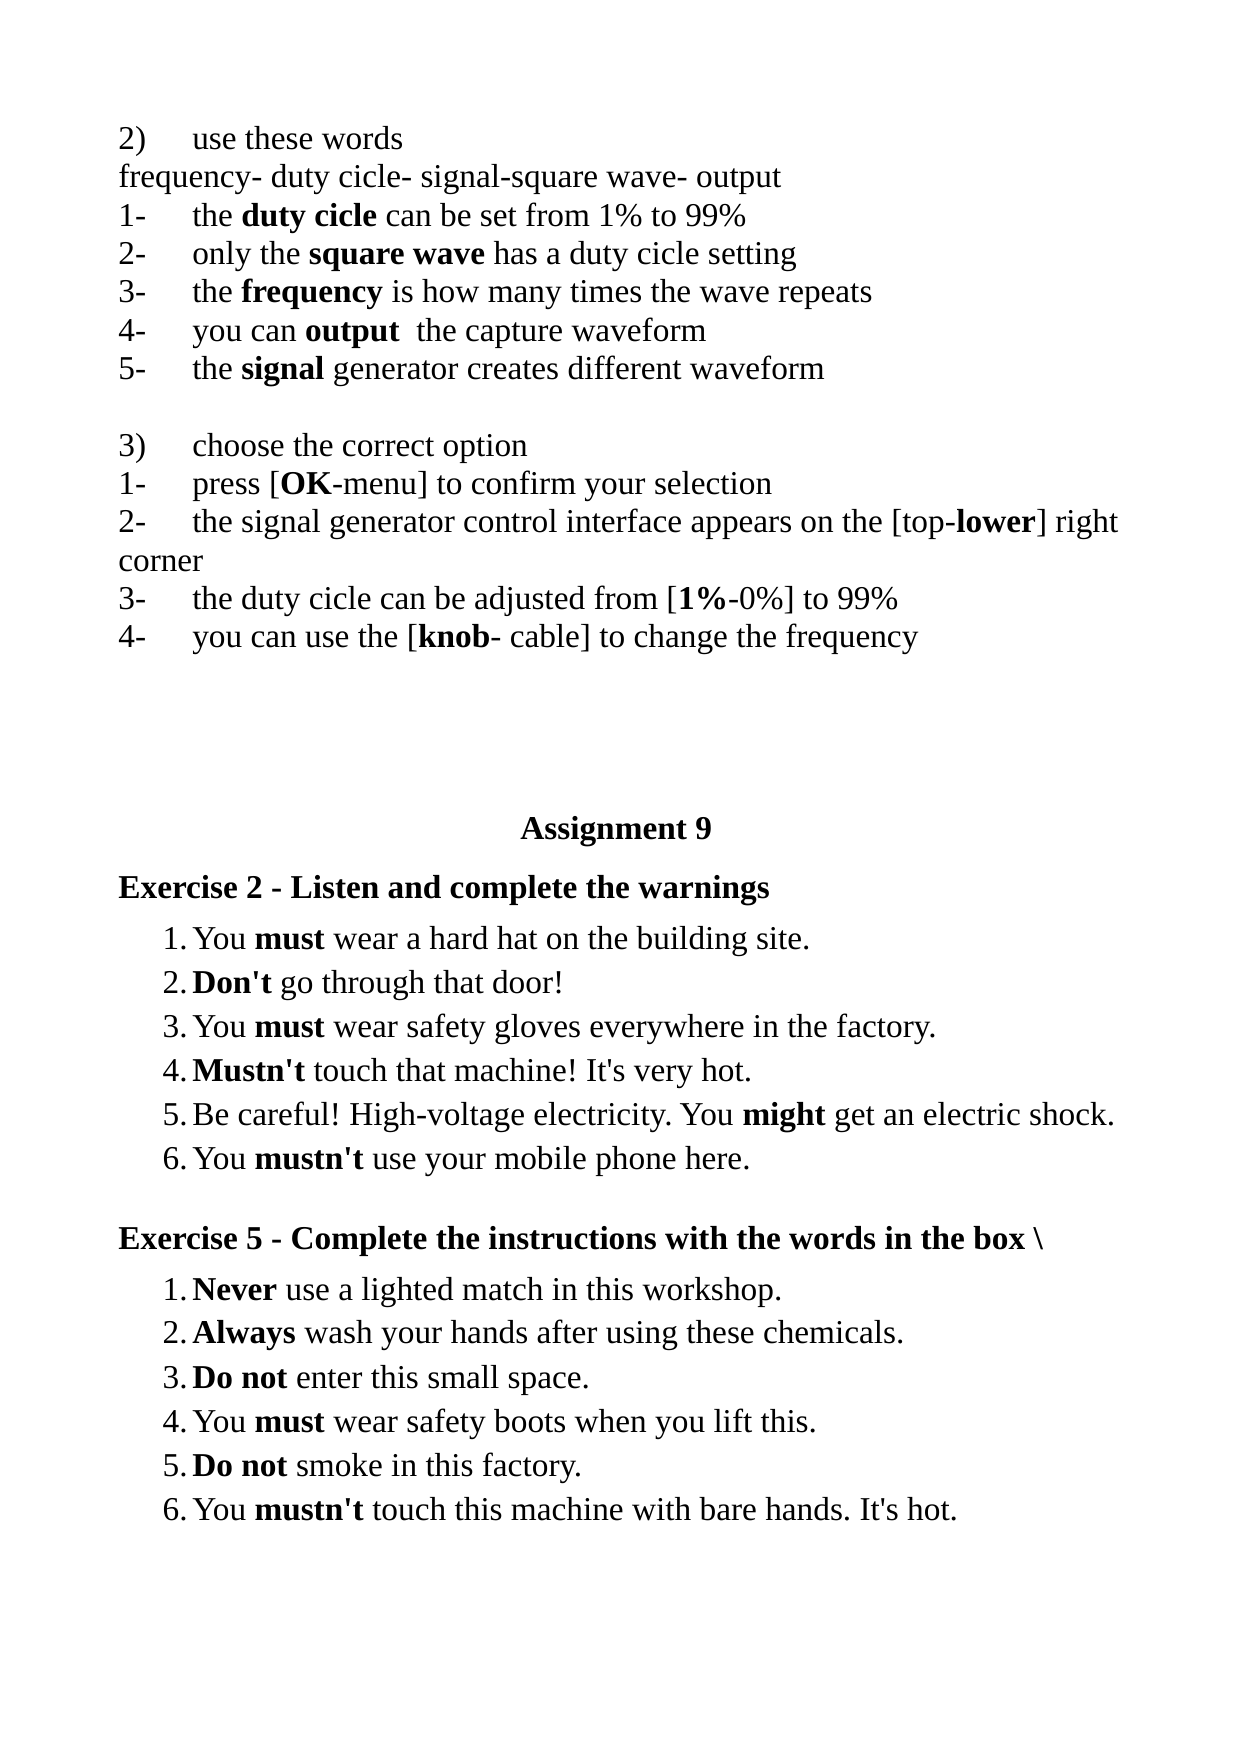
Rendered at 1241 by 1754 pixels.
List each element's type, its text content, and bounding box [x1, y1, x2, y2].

subtitle Exercise 5 - Complete the instructions with the words in the box \ [118, 1218, 1122, 1256]
list You must wear safety gloves everywhere in the factory. [162, 1006, 1122, 1044]
list You must wear a hard hat on the building site. [162, 918, 1122, 956]
list You mustn't touch this machine with bare hands. It's hot. [162, 1489, 1122, 1527]
text Assignment 9 [118, 808, 1122, 846]
list Never use a lighted match in this workshop. [162, 1269, 1122, 1307]
text 4- you can use the [knob- cable] to change the frequency [118, 616, 1122, 655]
text 3- the frequency is how many times the wave repeats [118, 271, 1122, 310]
text 2- the signal generator control interface appears on the [top-lower] right corner [118, 501, 1122, 578]
list Do not smoke in this factory. [162, 1445, 1122, 1483]
text 2- only the square wave has a duty cicle setting [118, 233, 1122, 271]
text 1- press [OK-menu] to confirm your selection [118, 463, 1122, 501]
list You must wear safety boots when you lift this. [162, 1401, 1122, 1439]
text 4- you can output the capture waveform [118, 310, 1122, 348]
list You mustn't use your mobile phone here. [162, 1138, 1122, 1177]
text 2) use these words [118, 118, 1122, 156]
text 3- the duty cicle can be adjusted from [1%-0%] to 99% [118, 578, 1122, 616]
subtitle Exercise 2 - Listen and complete the warnings [118, 867, 1122, 906]
list Always wash your hands after using these chemicals. [162, 1313, 1122, 1351]
text frequency- duty cicle- signal-square wave- output [118, 156, 1122, 195]
text 3) choose the correct option [118, 425, 1122, 463]
text 1- the duty cicle can be set from 1% to 99% [118, 195, 1122, 233]
list Do not enter this small space. [162, 1357, 1122, 1395]
list Mustn't touch that machine! It's very hot. [162, 1050, 1122, 1089]
list Be careful! High-voltage electricity. You might get an electric shock. [162, 1094, 1122, 1133]
text 5- the signal generator creates different waveform [118, 348, 1122, 386]
list Don't go through that door! [162, 962, 1122, 1001]
